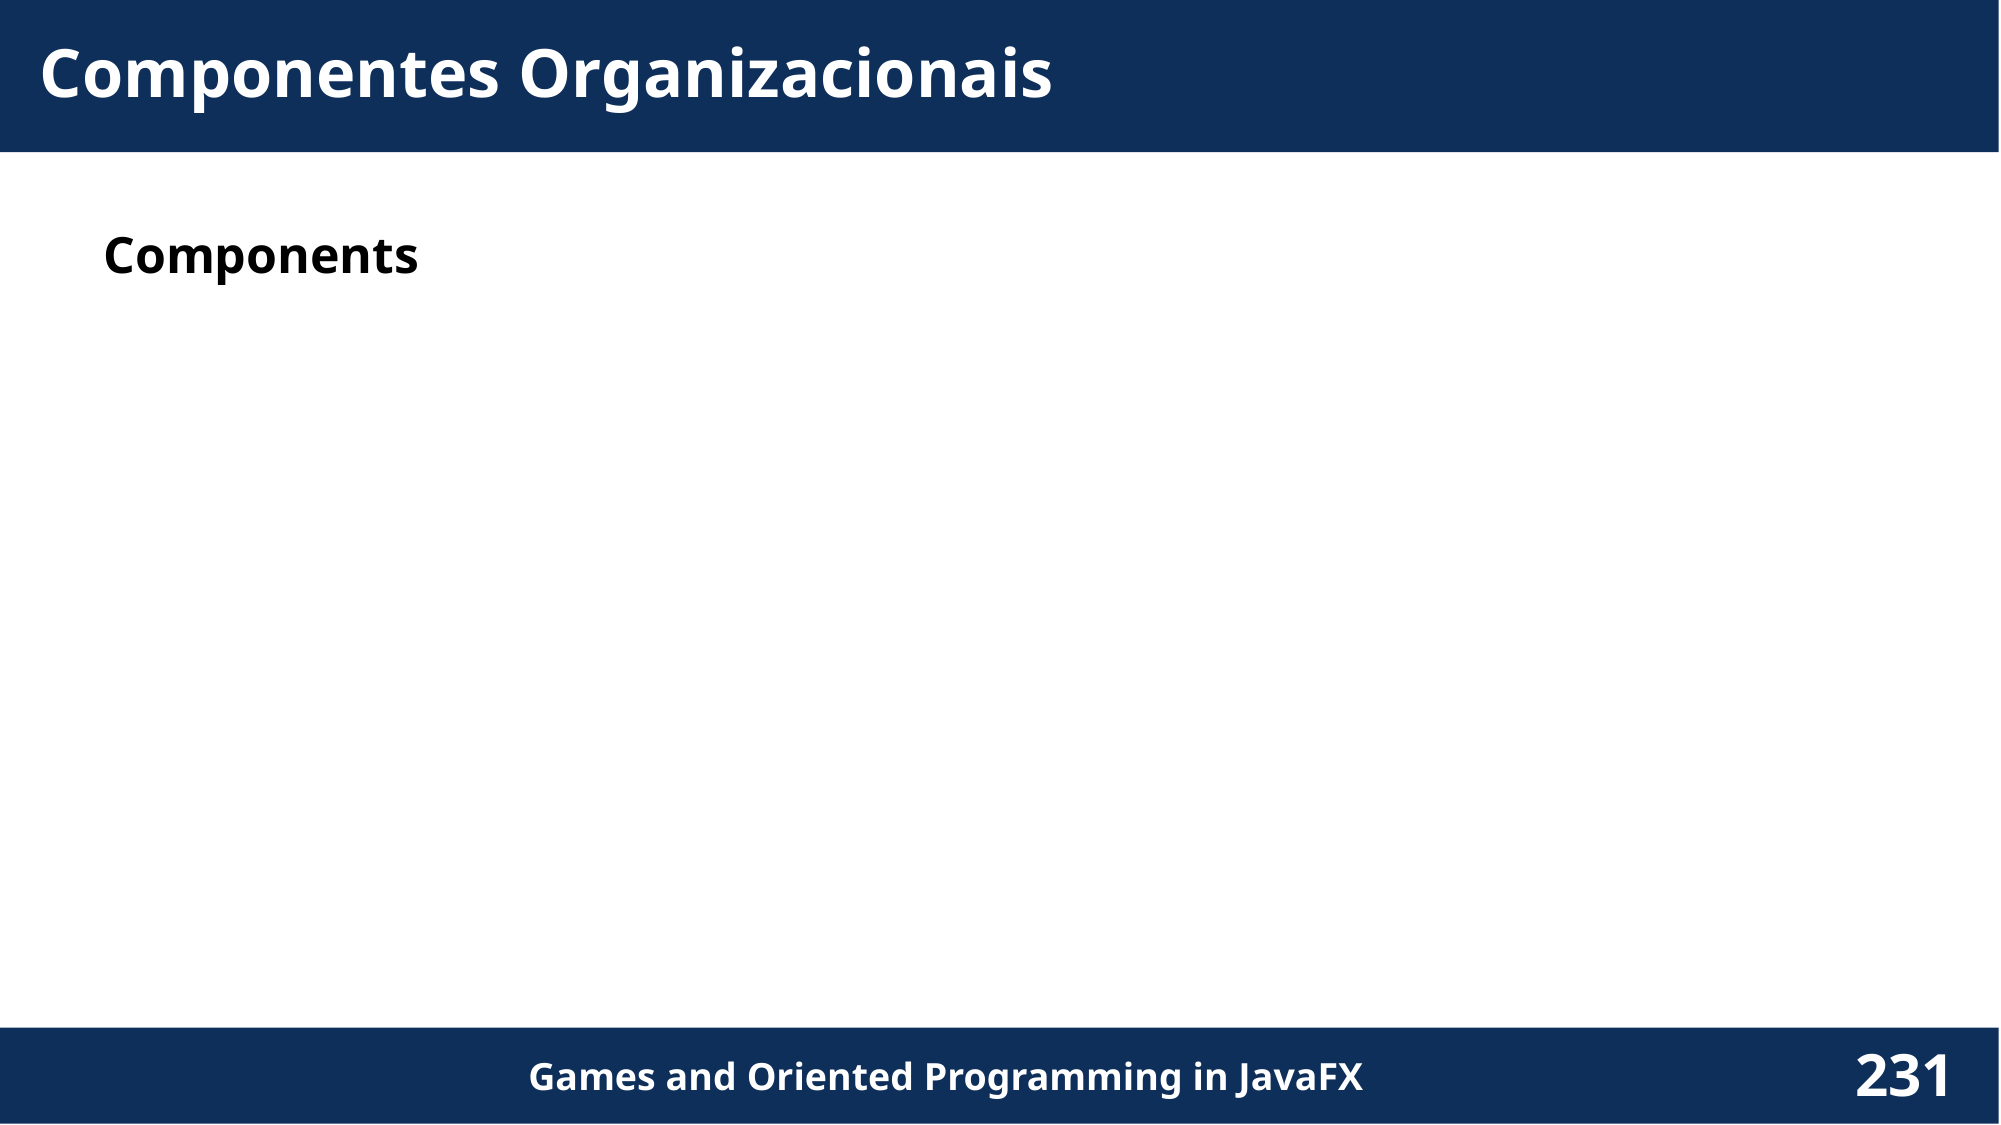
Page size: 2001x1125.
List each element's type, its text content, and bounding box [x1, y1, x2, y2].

text_box Componentes Organizacionais [25, 23, 1999, 119]
text_box Components [88, 216, 1949, 352]
